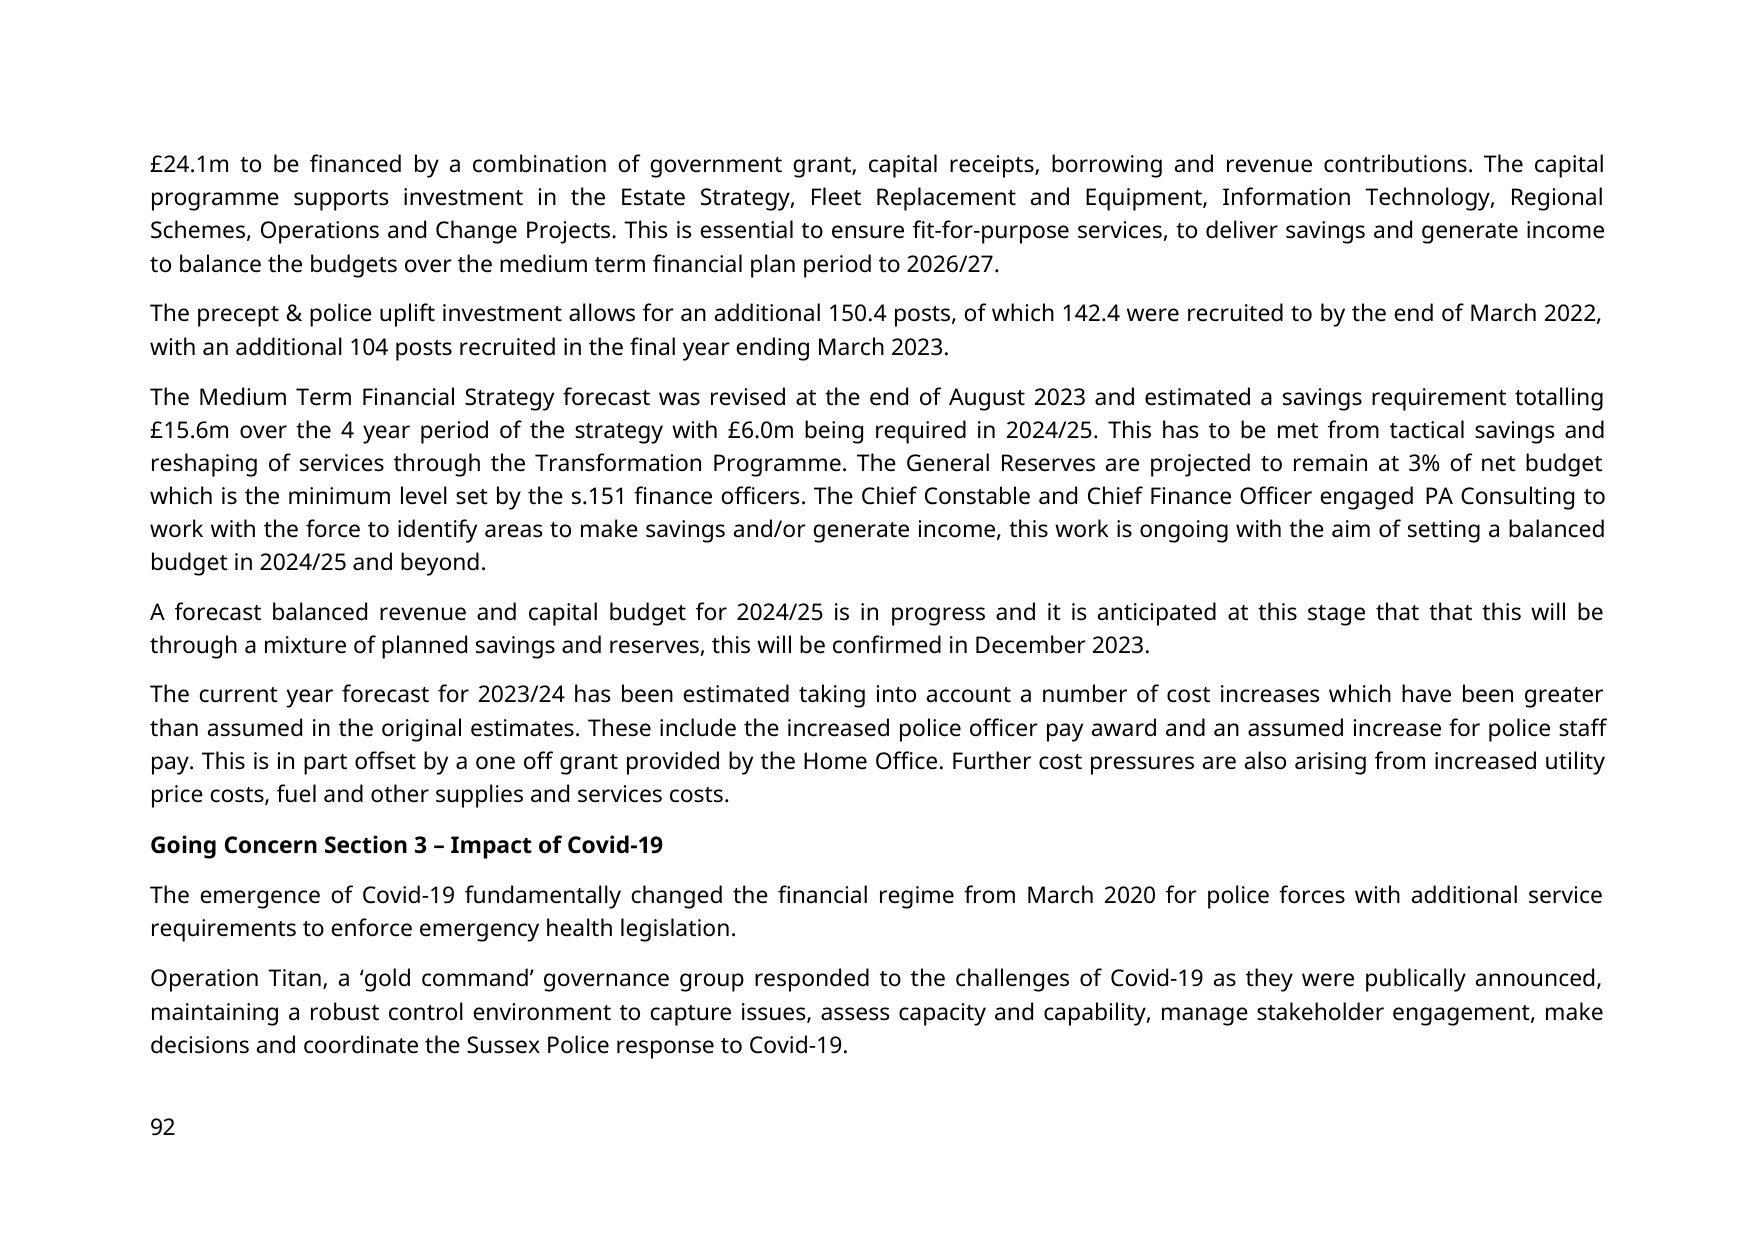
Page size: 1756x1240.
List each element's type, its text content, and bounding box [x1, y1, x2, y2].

text £24.1m to be financed by a combination of government grant, capital receipts, borrowing and revenue contributions. The capital programme supports investment in the Estate Strategy, Fleet Replacement and Equipment, Information Technology, Regional Schemes, Operations and Change Projects. This is essential to ensure fit-for-purpose services, to deliver savings and generate income to balance the budgets over the medium term financial plan period to 2026/27. [150, 148, 1606, 279]
text The current year forecast for 2023/24 has been estimated taking into account a number of cost increases which have been greater than assumed in the original estimates. These include the increased police officer pay award and an assumed increase for police staff pay. This is in part offset by a one off grant provided by the Home Office. Further cost pressures are also arising from increased utility price costs, fuel and other supplies and services costs. [150, 678, 1606, 809]
text The emergence of Covid-19 fundamentally changed the financial regime from March 2020 for police forces with additional service requirements to enforce emergency health legislation. [150, 878, 1606, 943]
text The precept & police uplift investment allows for an additional 150.4 posts, of which 142.4 were recruited to by the end of March 2022, with an additional 104 posts recruited in the final year ending March 2023. [150, 297, 1605, 362]
subtitle Going Concern Section 3 – Impact of Covid-19 [150, 829, 1722, 860]
text The Medium Term Financial Strategy forecast was revised at the end of August 2023 and estimated a savings requirement totalling £15.6m over the 4 year period of the strategy with £6.0m being required in 2024/25. This has to be met from tactical savings and reshaping of services through the Transformation Programme. The General Reserves are projected to remain at 3% of net budget which is the minimum level set by the s.151 finance officers. The Chief Constable and Chief Finance Officer engaged PA Consulting to work with the force to identify areas to make savings and/or generate income, this work is ongoing with the aim of setting a balanced budget in 2024/25 and beyond. [150, 381, 1606, 577]
text A forecast balanced revenue and capital budget for 2024/25 is in progress and it is anticipated at this stage that that this will be through a mixture of planned savings and reserves, this will be confirmed in December 2023. [150, 596, 1605, 660]
text Operation Titan, a ‘gold command’ governance group responded to the challenges of Covid-19 as they were publically announced, maintaining a robust control environment to capture issues, assess capacity and capability, manage stakeholder engagement, make decisions and coordinate the Sussex Police response to Covid-19. [150, 962, 1605, 1060]
